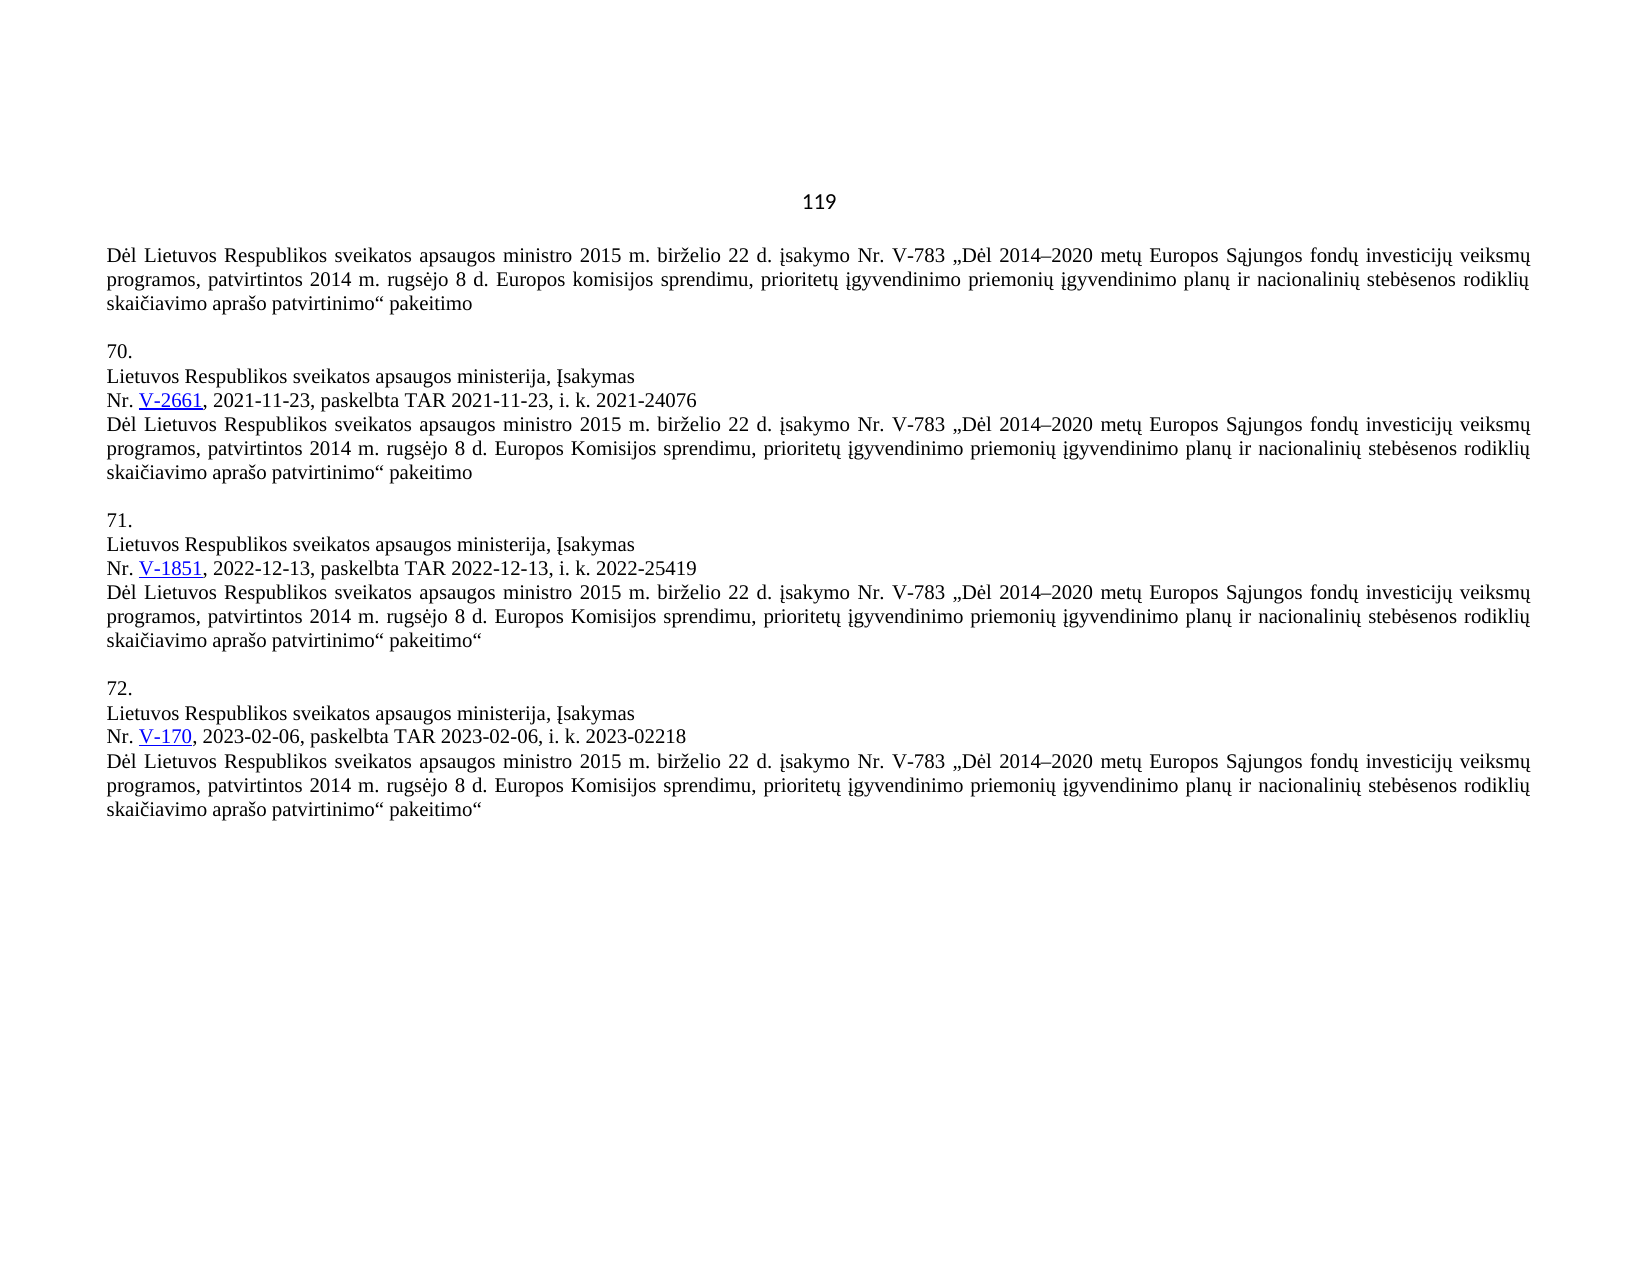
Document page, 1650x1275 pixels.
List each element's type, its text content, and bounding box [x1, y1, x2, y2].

text Nr. V-170, 2023-02-06, paskelbta TAR 2023-02-06, i. k. 2023-02218 [106, 724, 1532, 748]
text Dėl Lietuvos Respublikos sveikatos apsaugos ministro 2015 m. birželio 22 d. įsakymo Nr. V-783 „Dėl 2014–2020 metų Europos Sąjungos fondų investicijų veiksmų programos, patvirtintos 2014 m. rugsėjo 8 d. Europos Komisijos sprendimu, prioritetų įgyvendinimo priemonių įgyvendinimo planų ir nacionalinių stebėsenos rodiklių skaičiavimo aprašo patvirtinimo“ pakeitimo“ [106, 580, 1532, 652]
text 70. [106, 339, 1532, 363]
text Lietuvos Respublikos sveikatos apsaugos ministerija, Įsakymas [106, 532, 1532, 556]
text Nr. V-1851, 2022-12-13, paskelbta TAR 2022-12-13, i. k. 2022-25419 [106, 556, 1532, 580]
text 72. [106, 676, 1532, 700]
text 71. [106, 508, 1532, 532]
text Lietuvos Respublikos sveikatos apsaugos ministerija, Įsakymas [106, 700, 1532, 724]
text Dėl Lietuvos Respublikos sveikatos apsaugos ministro 2015 m. birželio 22 d. įsakymo Nr. V-783 „Dėl 2014–2020 metų Europos Sąjungos fondų investicijų veiksmų programos, patvirtintos 2014 m. rugsėjo 8 d. Europos Komisijos sprendimu, prioritetų įgyvendinimo priemonių įgyvendinimo planų ir nacionalinių stebėsenos rodiklių skaičiavimo aprašo patvirtinimo“ pakeitimo [106, 412, 1532, 484]
text Nr. V-2661, 2021-11-23, paskelbta TAR 2021-11-23, i. k. 2021-24076 [106, 388, 1532, 412]
text Dėl Lietuvos Respublikos sveikatos apsaugos ministro 2015 m. birželio 22 d. įsakymo Nr. V-783 „Dėl 2014–2020 metų Europos Sąjungos fondų investicijų veiksmų programos, patvirtintos 2014 m. rugsėjo 8 d. Europos Komisijos sprendimu, prioritetų įgyvendinimo priemonių įgyvendinimo planų ir nacionalinių stebėsenos rodiklių skaičiavimo aprašo patvirtinimo“ pakeitimo“ [106, 748, 1532, 821]
text Lietuvos Respublikos sveikatos apsaugos ministerija, Įsakymas [106, 363, 1532, 388]
text Dėl Lietuvos Respublikos sveikatos apsaugos ministro 2015 m. birželio 22 d. įsakymo Nr. V-783 „Dėl 2014–2020 metų Europos Sąjungos fondų investicijų veiksmų programos, patvirtintos 2014 m. rugsėjo 8 d. Europos komisijos sprendimu, prioritetų įgyvendinimo priemonių įgyvendinimo planų ir nacionalinių stebėsenos rodiklių skaičiavimo aprašo patvirtinimo“ pakeitimo [106, 243, 1532, 315]
